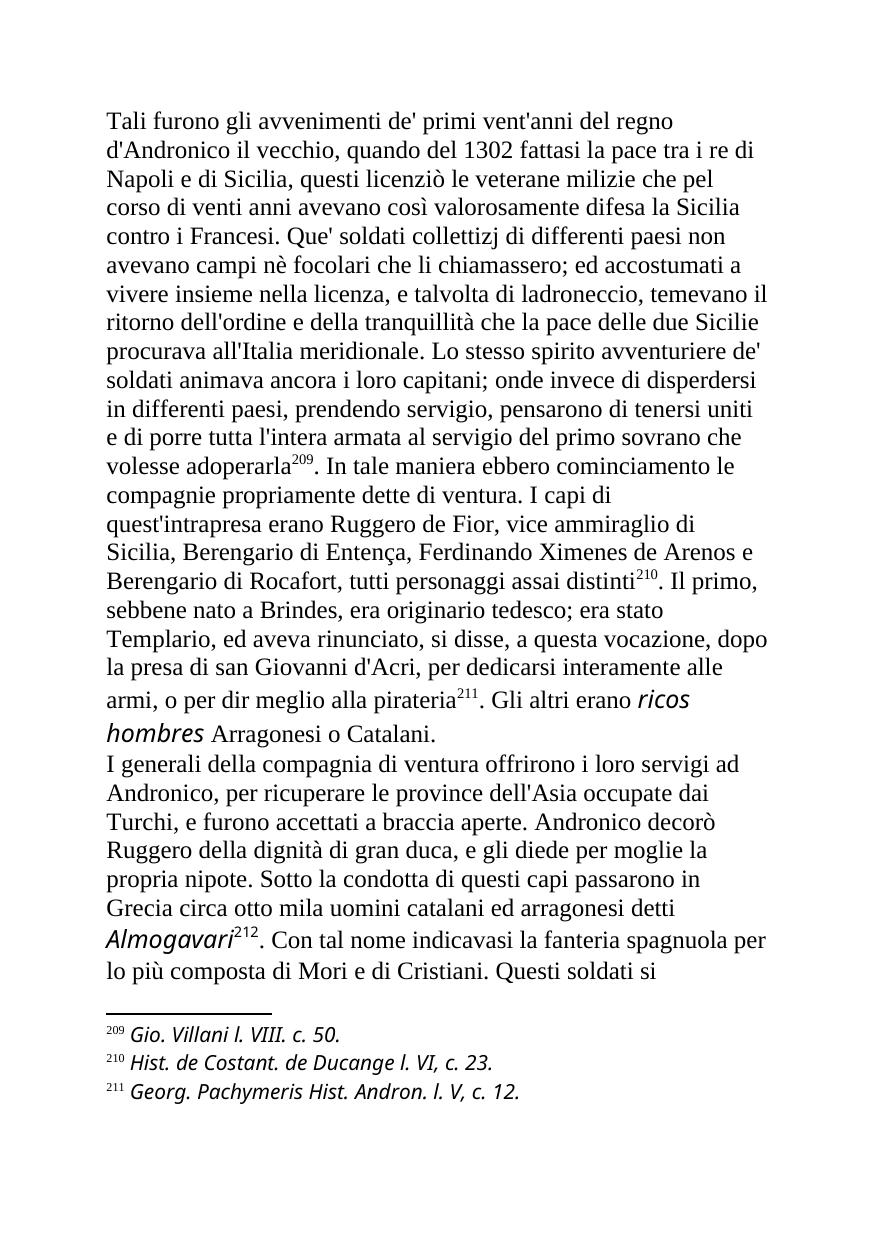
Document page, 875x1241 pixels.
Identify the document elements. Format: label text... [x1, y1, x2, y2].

text Hist. de Costant. de Ducange l. VI, c. 23. [106, 1048, 768, 1077]
text Gio. Villani l. VIII. c. 50. [106, 1020, 768, 1048]
text Georg. Pachymeris Hist. Andron. l. V, c. 12. [106, 1077, 768, 1105]
text Tali furono gli avvenimenti de' primi vent'anni del regno d'Andronico il vecchio, quando del 1302 fattasi la pace tra i re di Napoli e di Sicilia, questi licenziò le veterane milizie che pel corso di venti anni avevano così valorosamente difesa la Sicilia contro i Francesi. Que' soldati collettizj di differenti paesi non avevano campi nè focolari che li chiamassero; ed accostumati a vivere insieme nella licenza, e talvolta di ladroneccio, temevano il ritorno dell'ordine e della tranquillità che la pace delle due Sicilie procurava all'Italia meridionale. Lo stesso spirito avventuriere de' soldati animava ancora i loro capitani; onde invece di disperdersi in differenti paesi, prendendo servigio, pensarono di tenersi uniti e di porre tutta l'intera armata al servigio del primo sovrano che volesse adoperarla. In tale maniera ebbero cominciamento le compagnie propriamente dette di ventura. I capi di quest'intrapresa erano Ruggero de Fior, vice ammiraglio di Sicilia, Berengario di Entença, Ferdinando Ximenes de Arenos e Berengario di Rocafort, tutti personaggi assai distinti. Il primo, sebbene nato a Brindes, era originario tedesco; era stato Templario, ed aveva rinunciato, si disse, a questa vocazione, dopo la presa di san Giovanni d'Acri, per dedicarsi interamente alle armi, o per dir meglio alla pirateria. Gli altri erano ricos hombres Arragonesi o Catalani. [106, 106, 768, 749]
text I generali della compagnia di ventura offrirono i loro servigi ad Andronico, per ricuperare le province dell'Asia occupate dai Turchi, e furono accettati a braccia aperte. Andronico decorò Ruggero della dignità di gran duca, e gli diede per moglie la propria nipote. Sotto la condotta di questi capi passarono in Grecia circa otto mila uomini catalani ed arragonesi detti Almogavari. Con tal nome indicavasi la fanteria spagnuola per lo più composta di Mori e di Cristiani. Questi soldati si [106, 749, 768, 985]
